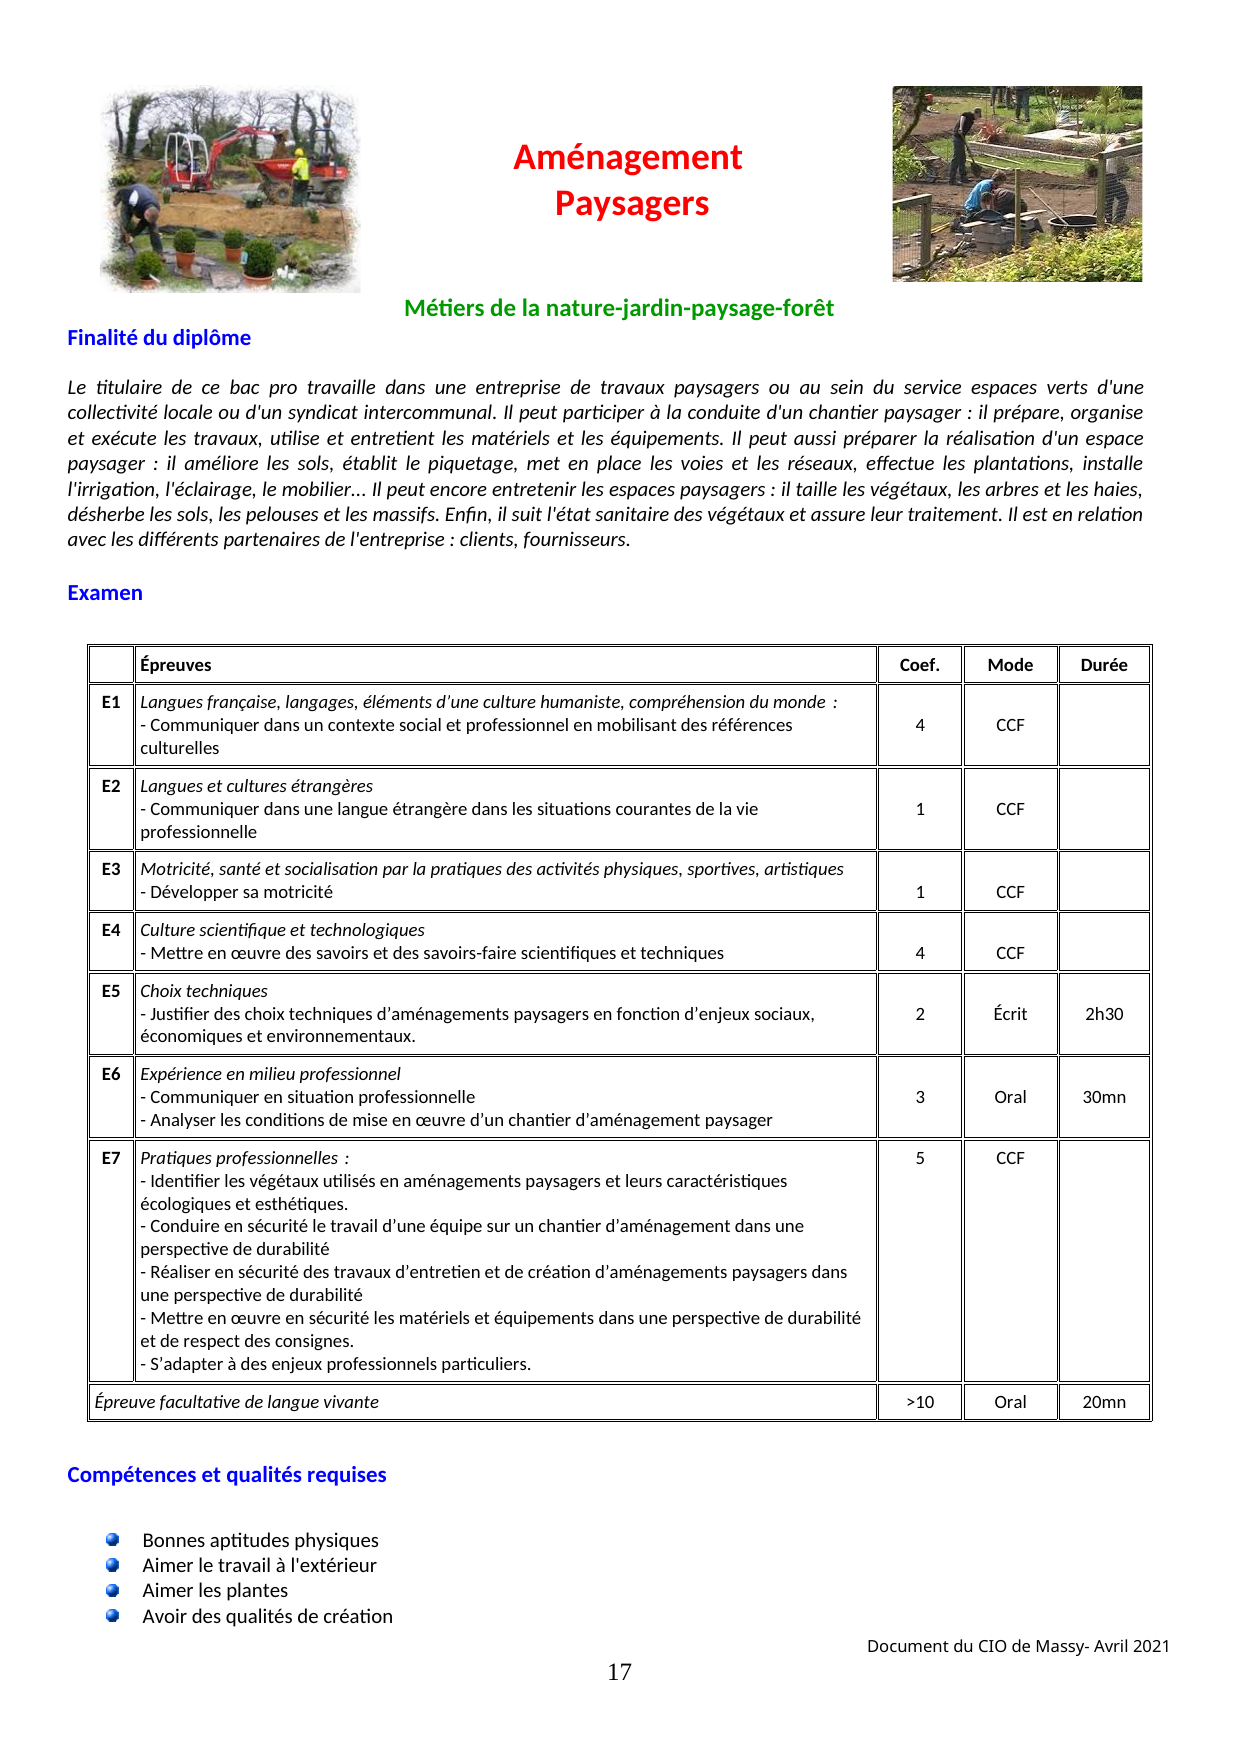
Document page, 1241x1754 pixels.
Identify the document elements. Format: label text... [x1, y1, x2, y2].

table_cell [1060, 685, 1149, 765]
picture [106, 1609, 119, 1622]
table_cell Épreuve facultative de langue vivante [90, 1385, 876, 1419]
table_cell CCF [965, 1141, 1057, 1381]
table_cell E2 [90, 769, 133, 849]
table_cell Langues française, langages, éléments d’une culture humaniste, compréhension du monde : - Communiquer dans un contexte social et professionnel en mobilisant des références culturelles [136, 685, 876, 765]
table_cell 5 [879, 1141, 961, 1381]
table_cell Oral [965, 1385, 1057, 1419]
picture [106, 1584, 119, 1597]
table_cell 4 [879, 685, 961, 765]
subtitle Métiers de la nature-jardin-paysage-forêt [67, 131, 1171, 323]
table_cell E5 [90, 974, 133, 1054]
picture [106, 1533, 119, 1546]
table_cell 1 [879, 769, 961, 849]
subtitle Le titulaire de ce bac pro travaille dans une entreprise de travaux paysagers ou au sein du service espaces verts d'une collectivité locale ou d'un syndicat intercommunal. Il peut participer à la conduite d'un chantier paysager : il prépare, organise et exécute les travaux, utilise et entretient les matériels et les équipements. Il peut aussi préparer la réalisation d'un espace paysager : il améliore les sols, établit le piquetage, met en place les voies et les réseaux, effectue les plantations, installe l'irrigation, l'éclairage, le mobilier... Il peut encore entretenir les espaces paysagers : il taille les végétaux, les arbres et les haies, désherbe les sols, les pelouses et les massifs. Enfin, il suit l'état sanitaire des végétaux et assure leur traitement. Il est en relation avec les différents partenaires de l'entreprise : clients, fournisseurs. [67, 374, 1148, 552]
picture [106, 1558, 119, 1572]
table_header Durée [1060, 647, 1149, 682]
table_cell >10 [879, 1385, 961, 1419]
table_cell 30mn [1060, 1057, 1149, 1137]
table_cell Pratiques professionnelles : - Identifier les végétaux utilisés en aménagements paysagers et leurs caractéristiques écologiques et esthétiques. - Conduire en sécurité le travail d’une équipe sur un chantier d’aménagement dans une perspective de durabilité - Réaliser en sécurité des travaux d’entretien et de création d’aménagements paysagers dans une perspective de durabilité - Mettre en œuvre en sécurité les matériels et équipements dans une perspective de durabilité et de respect des consignes. - S’adapter à des enjeux professionnels particuliers. [136, 1141, 876, 1381]
table_cell Écrit [965, 974, 1057, 1054]
table_cell 3 [879, 1057, 961, 1137]
table_cell CCF [965, 913, 1057, 970]
table_cell Oral [965, 1057, 1057, 1137]
table_cell Motricité, santé et socialisation par la pratiques des activités physiques, sportives, artistiques - Développer sa motricité [136, 852, 876, 909]
table_cell 4 [879, 913, 961, 970]
picture [99, 85, 361, 293]
table_cell CCF [965, 769, 1057, 849]
table_cell E4 [90, 913, 133, 970]
table_cell [1060, 852, 1149, 909]
table_cell CCF [965, 852, 1057, 909]
table_cell E7 [90, 1141, 133, 1381]
table_cell E1 [90, 685, 133, 765]
table_cell Expérience en milieu professionnel - Communiquer en situation professionnelle - Analyser les conditions de mise en œuvre d’un chantier d’aménagement paysager [136, 1057, 876, 1137]
table_cell Langues et cultures étrangères - Communiquer dans une langue étrangère dans les situations courantes de la vie professionnelle [136, 769, 876, 849]
table_header [90, 647, 133, 682]
list Bonnes aptitudes physiques [105, 1527, 1171, 1552]
table_cell 2h30 [1060, 974, 1149, 1054]
list Avoir des qualités de création [105, 1603, 1171, 1628]
table_cell Choix techniques - Justifier des choix techniques d’aménagements paysagers en fonction d’enjeux sociaux, économiques et environnementaux. [136, 974, 876, 1054]
table_cell CCF [965, 685, 1057, 765]
text Examen [67, 578, 1171, 606]
table_cell 1 [879, 852, 961, 909]
table_cell E3 [90, 852, 133, 909]
picture [892, 86, 1143, 282]
table_cell [1060, 913, 1149, 970]
subtitle Finalité du diplôme [67, 323, 1171, 351]
table_header Épreuves [136, 647, 876, 682]
table_cell Culture scientifique et technologiques - Mettre en œuvre des savoirs et des savoirs-faire scientifiques et techniques [136, 913, 876, 970]
list Aimer les plantes [105, 1578, 1171, 1603]
table_cell E6 [90, 1057, 133, 1137]
list Aimer le travail à l'extérieur [105, 1552, 1171, 1578]
table_header Mode [965, 647, 1057, 682]
table_cell 2 [879, 974, 961, 1054]
table_cell [1060, 769, 1149, 849]
table_header Coef. [879, 647, 961, 682]
table_cell 20mn [1060, 1385, 1149, 1419]
text Compétences et qualités requises [67, 1460, 1171, 1488]
table_cell [1060, 1141, 1149, 1381]
